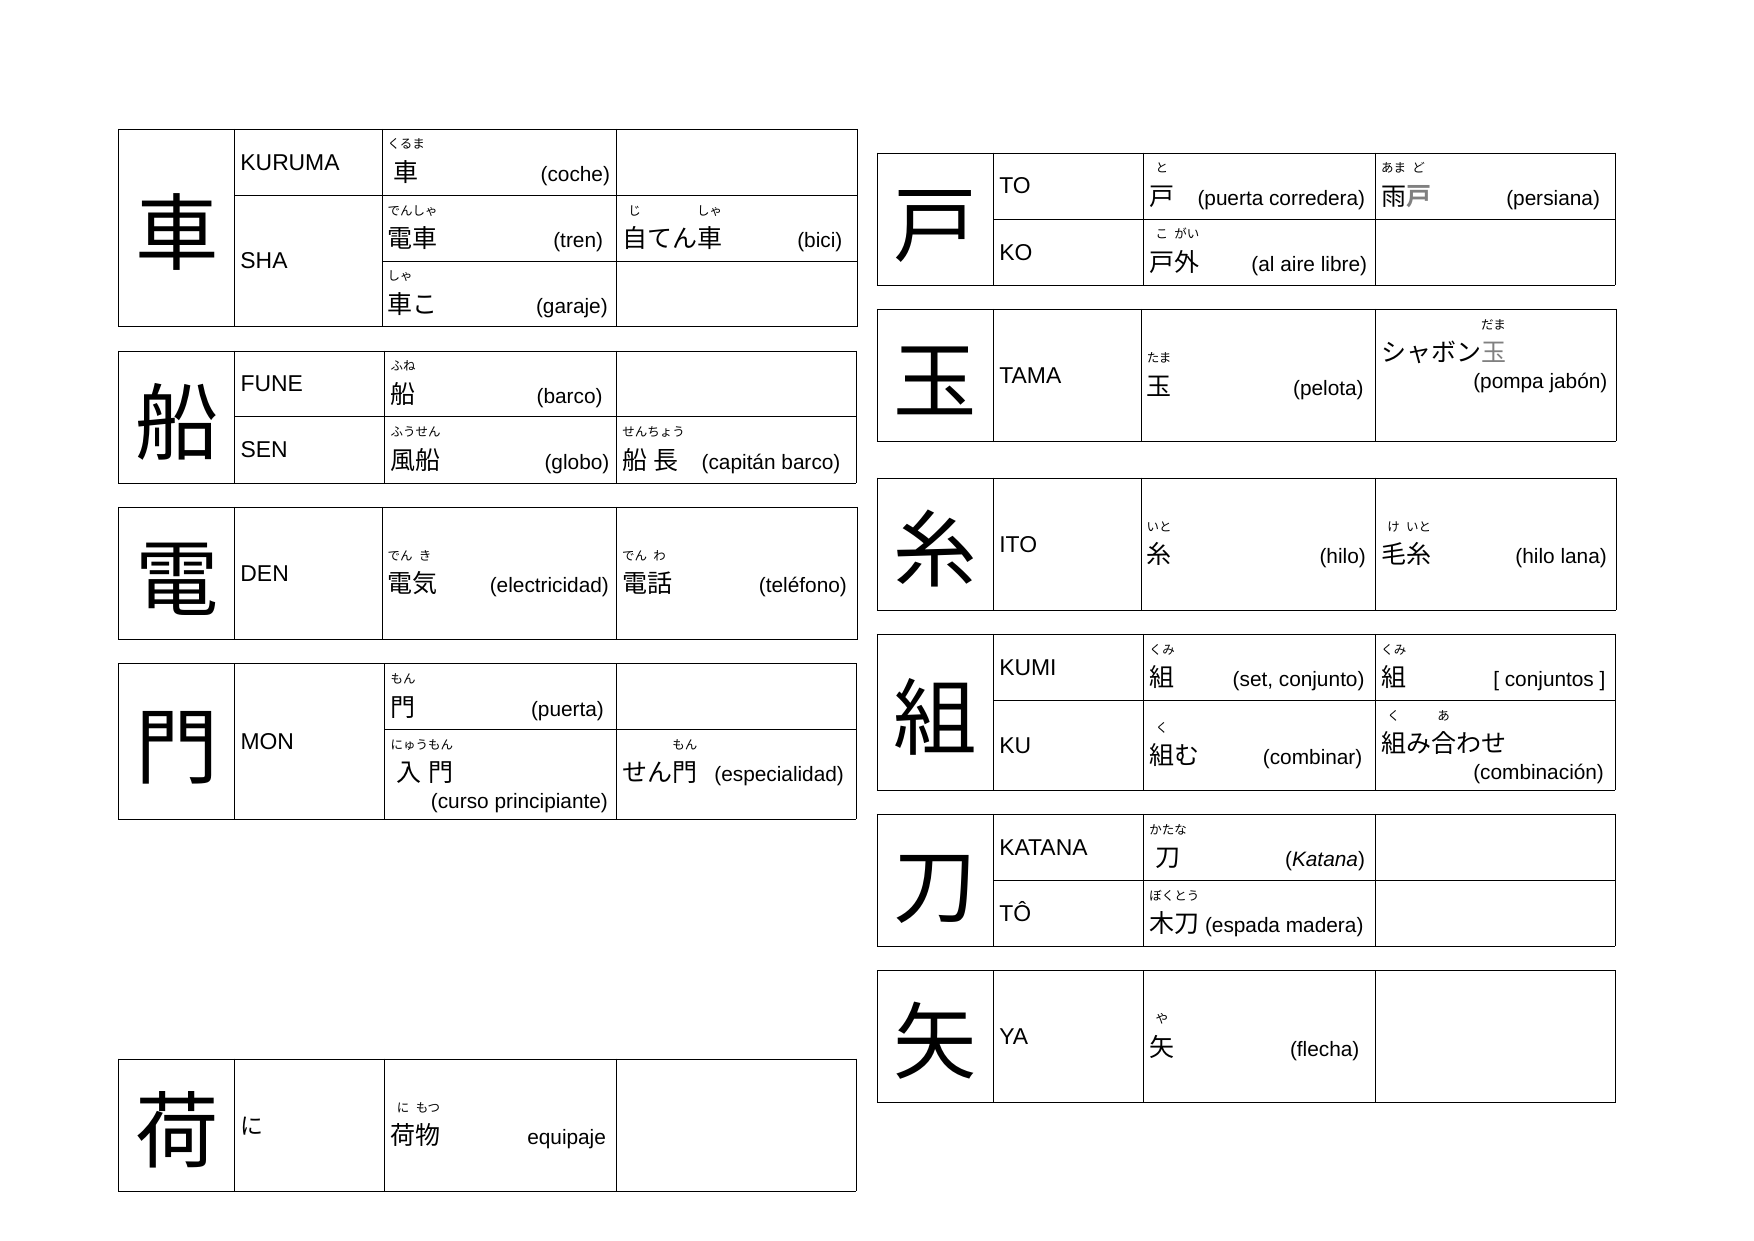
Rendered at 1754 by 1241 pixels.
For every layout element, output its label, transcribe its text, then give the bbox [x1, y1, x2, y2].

table_header KUMI [994, 635, 1143, 700]
table_header 門 [119, 664, 234, 819]
table_header ITO [994, 479, 1141, 610]
table_header DEN [235, 508, 382, 639]
table_cell 風ふう船せん (globo) [385, 417, 616, 483]
table_header シャボン玉だま (pompa jabón) [1376, 310, 1616, 441]
table_header TO [994, 154, 1143, 218]
table_header 荷 [119, 1060, 234, 1191]
table_cell [1376, 881, 1615, 946]
table_header 玉たま (pelota) [1142, 310, 1375, 441]
table_header TAMA [994, 310, 1141, 441]
table_header 刀かたな (Katana) [1144, 815, 1375, 880]
table_cell [1376, 220, 1615, 285]
table_cell 電でん車しゃ (tren) [383, 196, 616, 261]
table_header 荷に物もつ equipaje [385, 1060, 616, 1191]
table_header 船ふね (barco) [385, 352, 616, 416]
table_header 矢 [878, 971, 993, 1102]
table_header [617, 664, 856, 729]
table_header 組 [878, 635, 993, 790]
table_header 戸と (puerta corredera) [1144, 154, 1375, 218]
table_header KURUMA [235, 130, 382, 194]
table_header 電 [119, 508, 234, 639]
table_header KATANA [994, 815, 1143, 880]
table_header 電でん気き (electricidad) [383, 508, 616, 639]
table_header 戸 [878, 154, 993, 285]
table_header [617, 1060, 856, 1191]
table_cell SEN [235, 417, 384, 483]
table_cell 自じてん車しゃ (bici) [617, 196, 857, 261]
table_cell 木ぼく刀とう (espada madera) [1144, 881, 1375, 946]
table_header 車くるま (coche) [383, 130, 616, 194]
table_header 糸いと (hilo) [1142, 479, 1375, 610]
table_header 刀 [878, 815, 993, 946]
table_header 車 [119, 130, 234, 326]
table_header 矢や (flecha) [1144, 971, 1375, 1102]
table_header MON [235, 664, 384, 819]
table_cell [617, 262, 857, 326]
table_header に [235, 1060, 384, 1191]
table_header 電でん話わ (teléfono) [617, 508, 857, 639]
table_header 組くみ (set, conjunto) [1144, 635, 1375, 700]
table_header [1376, 971, 1615, 1102]
table_cell SHA [235, 196, 382, 326]
table_cell KU [994, 701, 1143, 790]
table_cell せん門もん (especialidad) [617, 730, 856, 819]
table_header 門もん (puerta) [385, 664, 616, 729]
table_cell 入にゅう門もん (curso principiante) [385, 730, 616, 819]
table_header 糸 [878, 479, 993, 610]
table_cell TÔ [994, 881, 1143, 946]
table_header 玉 [878, 310, 993, 441]
table_header 組くみ [ conjuntos ] [1376, 635, 1615, 700]
table_header 船 [119, 352, 234, 483]
table_header YA [994, 971, 1143, 1102]
table_cell 組くみ合あわせ (combinación) [1376, 701, 1615, 790]
table_cell KO [994, 220, 1143, 285]
table_cell 戸こ外がい (al aire libre) [1144, 220, 1375, 285]
table_header 毛け糸いと (hilo lana) [1376, 479, 1616, 610]
table_header [617, 130, 857, 194]
table_cell 船せん長ちょう (capitán barco) [617, 417, 856, 483]
table_header 雨あま戸ど (persiana) [1376, 154, 1615, 218]
table_cell 車しゃこ (garaje) [383, 262, 616, 326]
table_header [617, 352, 856, 416]
table_header FUNE [235, 352, 384, 416]
table_header [1376, 815, 1615, 880]
table_cell 組くむ (combinar) [1144, 701, 1375, 790]
